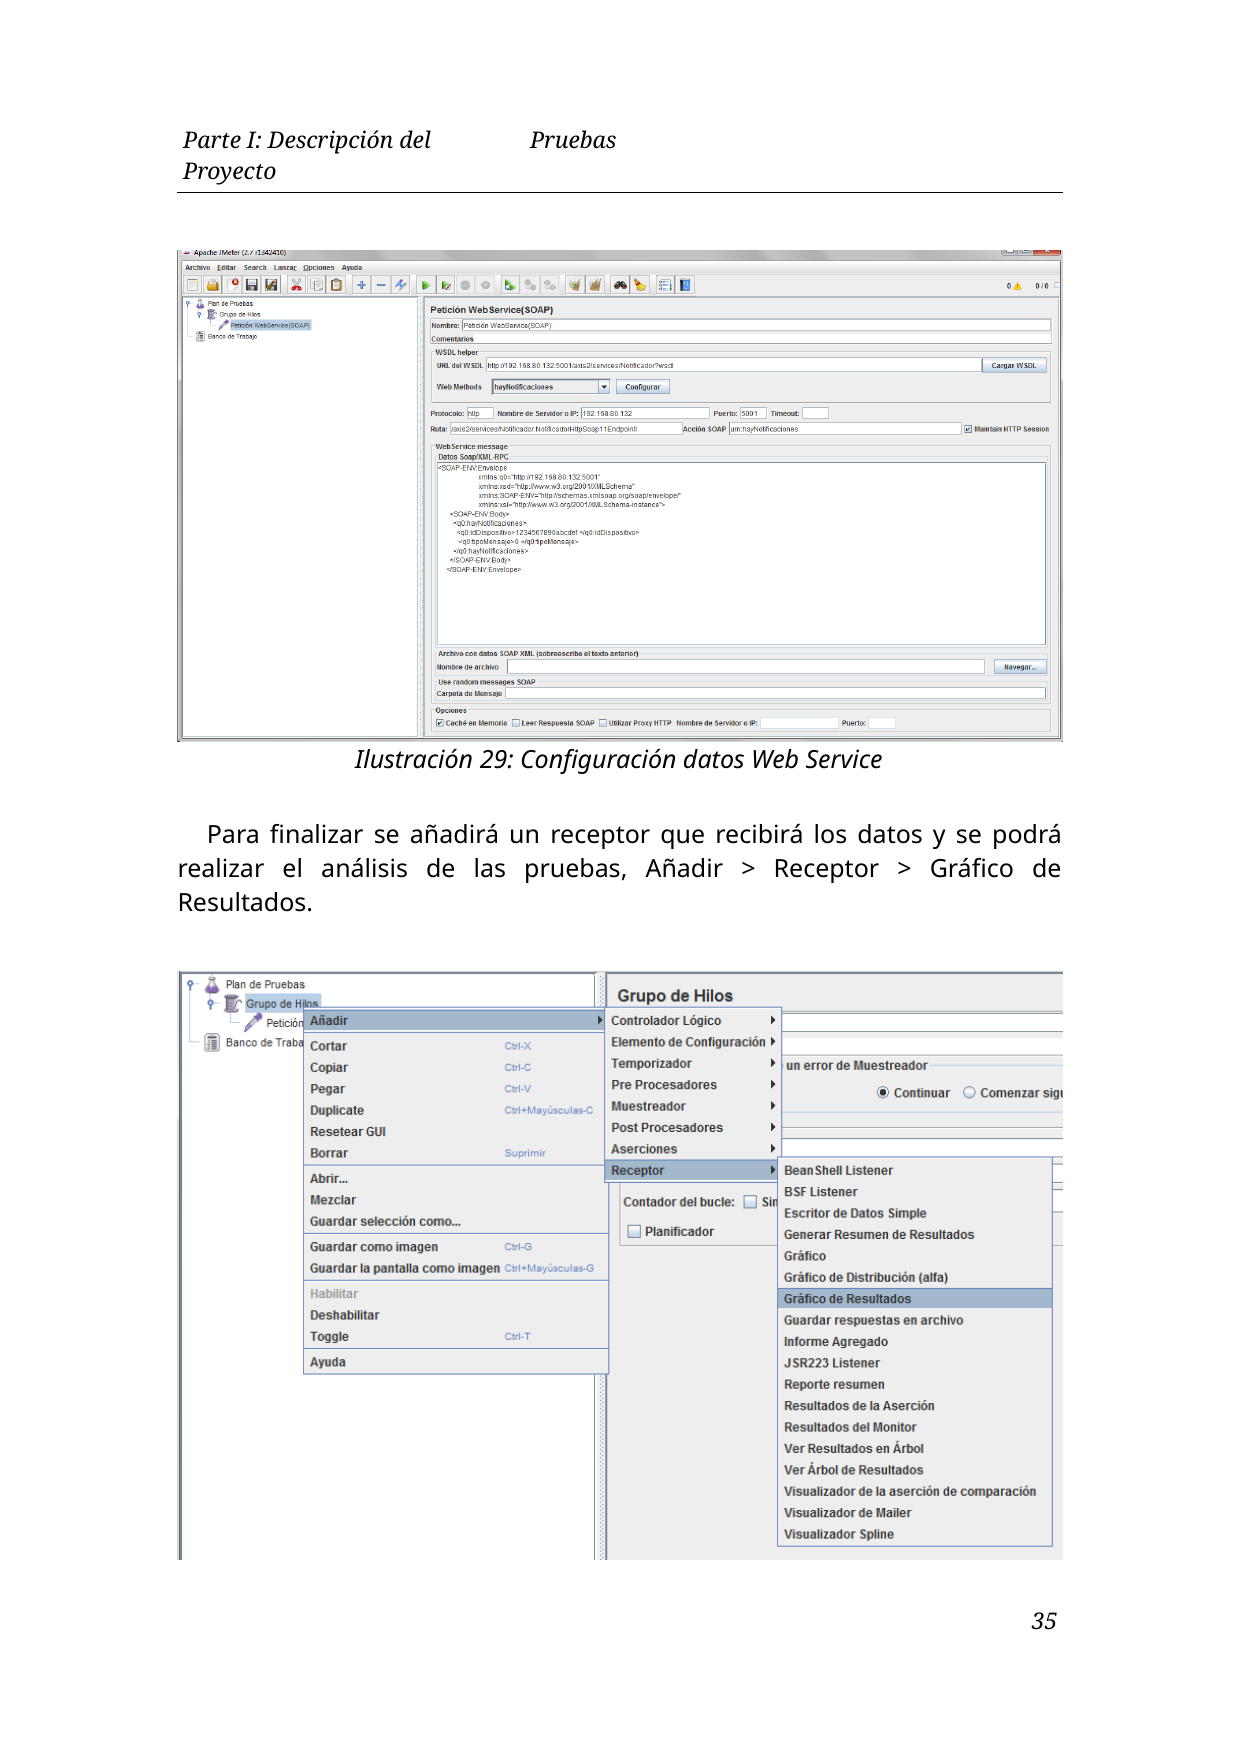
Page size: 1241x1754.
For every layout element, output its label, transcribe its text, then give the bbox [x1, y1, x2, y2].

text Ilustración 29: Configuración datos Web Service [177, 742, 1063, 776]
picture [177, 971, 1063, 1560]
text Para finalizar se añadirá un receptor que recibirá los datos y se podrá realizar el análisis de las pruebas, Añadir > Receptor > Gráfico de Resultados. [177, 817, 1063, 919]
picture [177, 250, 1063, 742]
